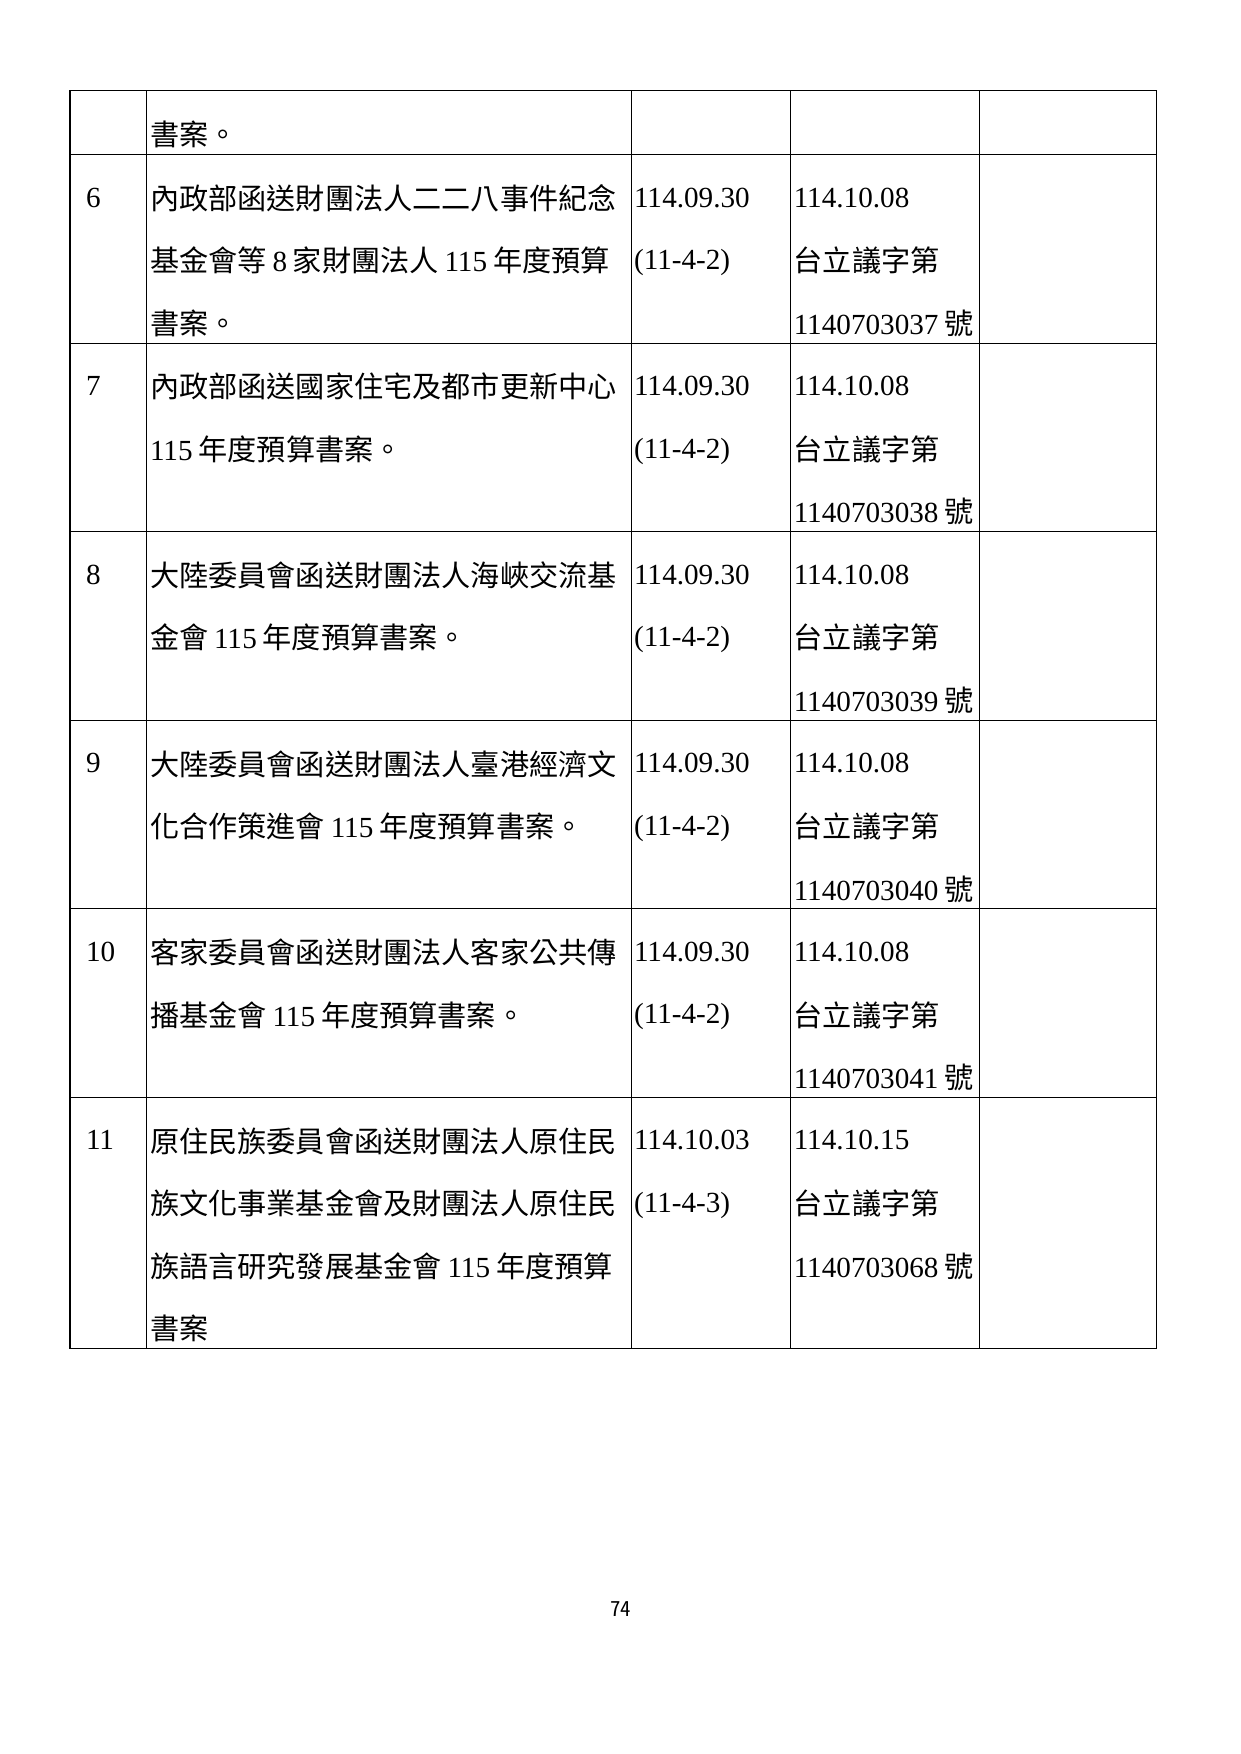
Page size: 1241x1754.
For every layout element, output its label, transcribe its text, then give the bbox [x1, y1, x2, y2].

table_cell [980, 91, 1156, 154]
table_cell 114.09.30 (11-4-2) [632, 344, 790, 531]
table_cell [980, 721, 1156, 908]
table_cell 客家委員會函送財團法人客家公共傳播基金會115年度預算書案。 [147, 909, 631, 1097]
table_cell 書案。 [147, 91, 631, 154]
table_cell 原住民族委員會函送財團法人原住民族文化事業基金會及財團法人原住民族語言研究發展基金會115年度預算書案 [147, 1098, 631, 1348]
table_cell 114.09.30 (11-4-2) [632, 155, 790, 342]
table_cell 114.09.30 (11-4-2) [632, 532, 790, 719]
table_cell 內政部函送財團法人二二八事件紀念基金會等8家財團法人115年度預算書案。 [147, 155, 631, 342]
table_cell 114.10.08 台立議字第1140703037號 [791, 155, 979, 342]
table_cell 114.10.08 台立議字第1140703038號 [791, 344, 979, 531]
table_cell [71, 155, 146, 342]
table_cell 114.10.08 台立議字第1140703039號 [791, 532, 979, 719]
table_cell [71, 532, 146, 719]
table_cell 114.09.30 (11-4-2) [632, 721, 790, 908]
table_cell 114.10.15 台立議字第1140703068號 [791, 1098, 979, 1348]
table_cell 內政部函送國家住宅及都市更新中心115年度預算書案。 [147, 344, 631, 531]
table_cell 大陸委員會函送財團法人海峽交流基金會115年度預算書案。 [147, 532, 631, 719]
table_cell [980, 909, 1156, 1097]
table_cell [980, 344, 1156, 531]
table_cell 114.10.08 台立議字第1140703040號 [791, 721, 979, 908]
table_cell [71, 344, 146, 531]
table_cell 114.09.30 (11-4-2) [632, 909, 790, 1097]
table_cell [980, 155, 1156, 342]
table_cell [71, 721, 146, 908]
table_cell [980, 532, 1156, 719]
table_cell 大陸委員會函送財團法人臺港經濟文化合作策進會115年度預算書案。 [147, 721, 631, 908]
table_cell [791, 91, 979, 154]
table_cell 114.10.08 台立議字第1140703041號 [791, 909, 979, 1097]
table_cell [71, 909, 146, 1097]
table_cell 114.10.03 (11-4-3) [632, 1098, 790, 1348]
table_cell [71, 1098, 146, 1348]
table_cell [71, 91, 146, 154]
table_cell [632, 91, 790, 154]
table_cell [980, 1098, 1156, 1348]
